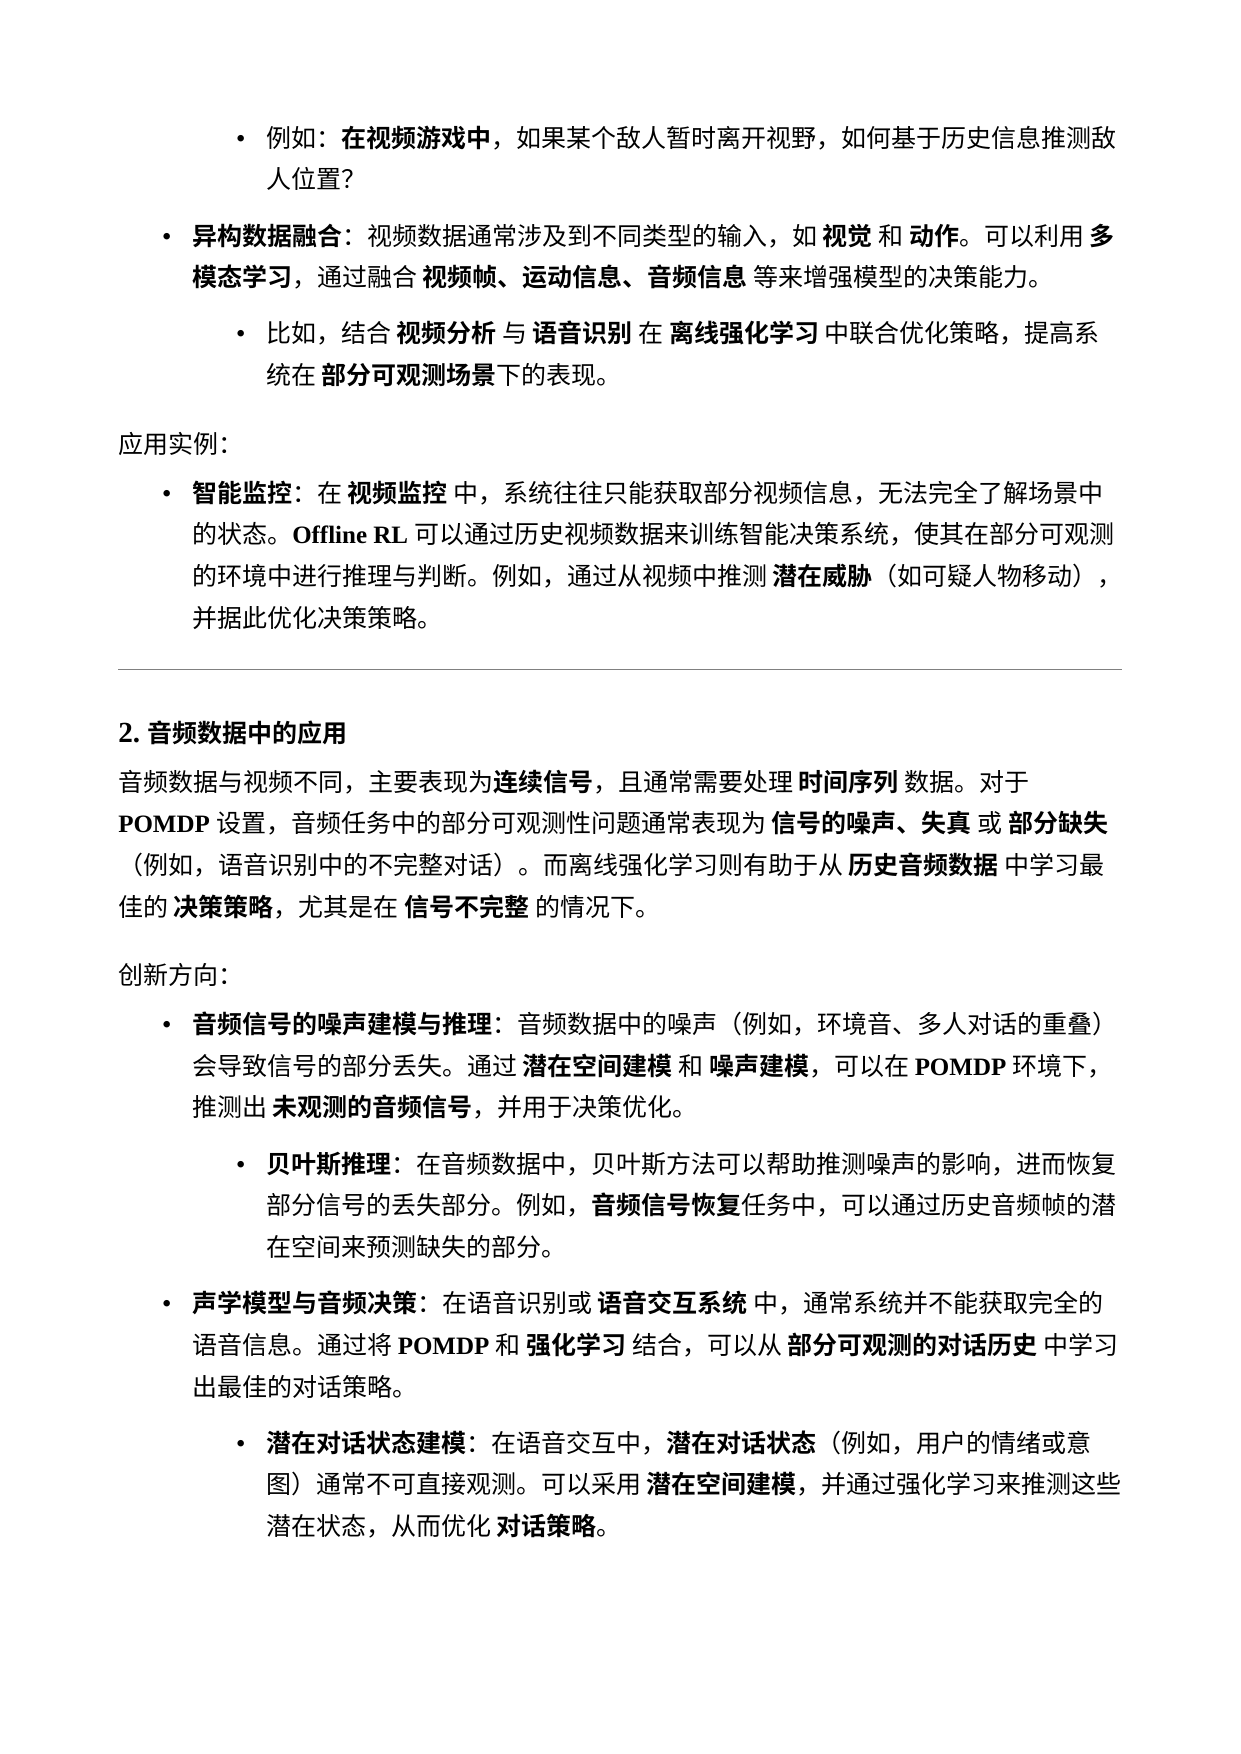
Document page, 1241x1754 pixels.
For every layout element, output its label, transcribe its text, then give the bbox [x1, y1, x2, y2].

list 例如：在视频游戏中，如果某个敌人暂时离开视野，如何基于历史信息推测敌人位置？ [236, 118, 1122, 196]
subtitle 2. 音频数据中的应用 [118, 713, 1122, 749]
list 异构数据融合：视频数据通常涉及到不同类型的输入，如 视觉 和 动作。可以利用 多模态学习，通过融合 视频帧、运动信息、音频信息 等来增强模型的决策能力。 [162, 216, 1122, 294]
list 音频信号的噪声建模与推理：音频数据中的噪声（例如，环境音、多人对话的重叠）会导致信号的部分丢失。通过 潜在空间建模 和 噪声建模，可以在 POMDP 环境下，推测出 未观测的音频信号，并用于决策优化。 [162, 1004, 1122, 1124]
subtitle 创新方向： [118, 956, 1122, 992]
list 比如，结合 视频分析 与 语音识别 在 离线强化学习 中联合优化策略，提高系统在 部分可观测场景下的表现。 [236, 314, 1122, 392]
subtitle 应用实例： [118, 424, 1122, 461]
text 音频数据与视频不同，主要表现为连续信号，且通常需要处理 时间序列 数据。对于 POMDP 设置，音频任务中的部分可观测性问题通常表现为 信号的噪声、失真 或 部分缺失（例如，语音识别中的不完整对话）。而离线强化学习则有助于从 历史音频数据 中学习最佳的 决策策略，尤其是在 信号不完整 的情况下。 [118, 762, 1122, 923]
list 声学模型与音频决策：在语音识别或 语音交互系统 中，通常系统并不能获取完全的语音信息。通过将 POMDP 和 强化学习 结合，可以从 部分可观测的对话历史 中学习出最佳的对话策略。 [162, 1284, 1122, 1403]
list 智能监控：在 视频监控 中，系统往往只能获取部分视频信息，无法完全了解场景中的状态。Offline RL 可以通过历史视频数据来训练智能决策系统，使其在部分可观测的环境中进行推理与判断。例如，通过从视频中推测 潜在威胁（如可疑人物移动），并据此优化决策策略。 [162, 473, 1122, 634]
list 贝叶斯推理：在音频数据中，贝叶斯方法可以帮助推测噪声的影响，进而恢复部分信号的丢失部分。例如，音频信号恢复任务中，可以通过历史音频帧的潜在空间来预测缺失的部分。 [236, 1144, 1122, 1264]
list 潜在对话状态建模：在语音交互中，潜在对话状态（例如，用户的情绪或意图）通常不可直接观测。可以采用 潜在空间建模，并通过强化学习来推测这些潜在状态，从而优化 对话策略。 [236, 1423, 1122, 1543]
